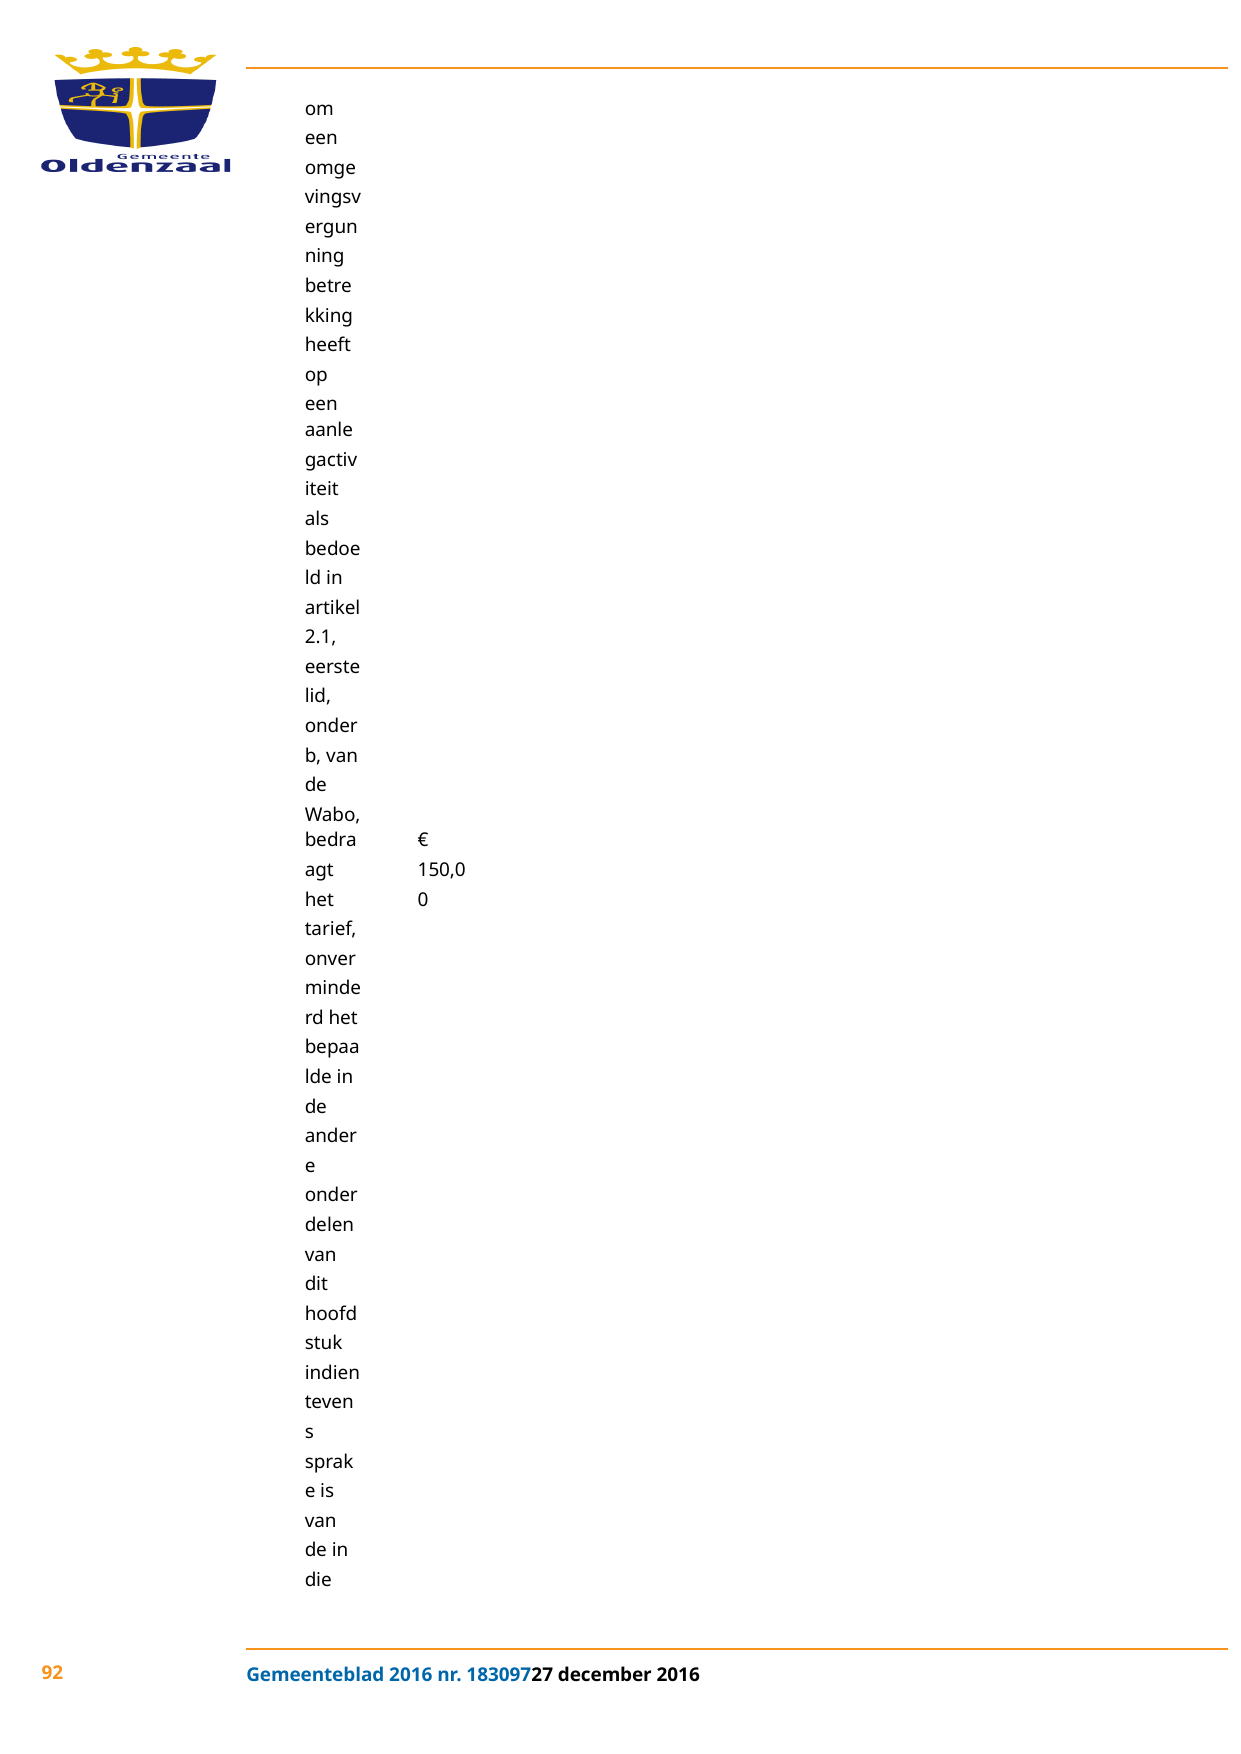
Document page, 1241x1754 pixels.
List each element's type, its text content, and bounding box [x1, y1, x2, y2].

table_cell bedraagt het tarief, onverminderd het bepaalde in de andere onderdelen van dit hoofdstuk indien tevens sprake is van de in die [305, 827, 361, 1592]
table_cell om een omgevingsvergunning betrekking heeft op een [305, 95, 361, 416]
table_cell [248, 827, 304, 1592]
table_cell aanlegactiviteit als bedoeld in artikel 2.1, eerste lid, onder b, van de Wabo, [305, 416, 361, 827]
table_cell [361, 827, 417, 1592]
picture [41, 47, 231, 172]
table_cell € 150,00 [418, 827, 474, 1592]
table_cell [361, 95, 417, 416]
table_cell [248, 416, 304, 827]
table_cell [248, 95, 304, 416]
table_cell [361, 416, 417, 827]
table_cell [418, 416, 474, 827]
table_cell [418, 95, 474, 416]
